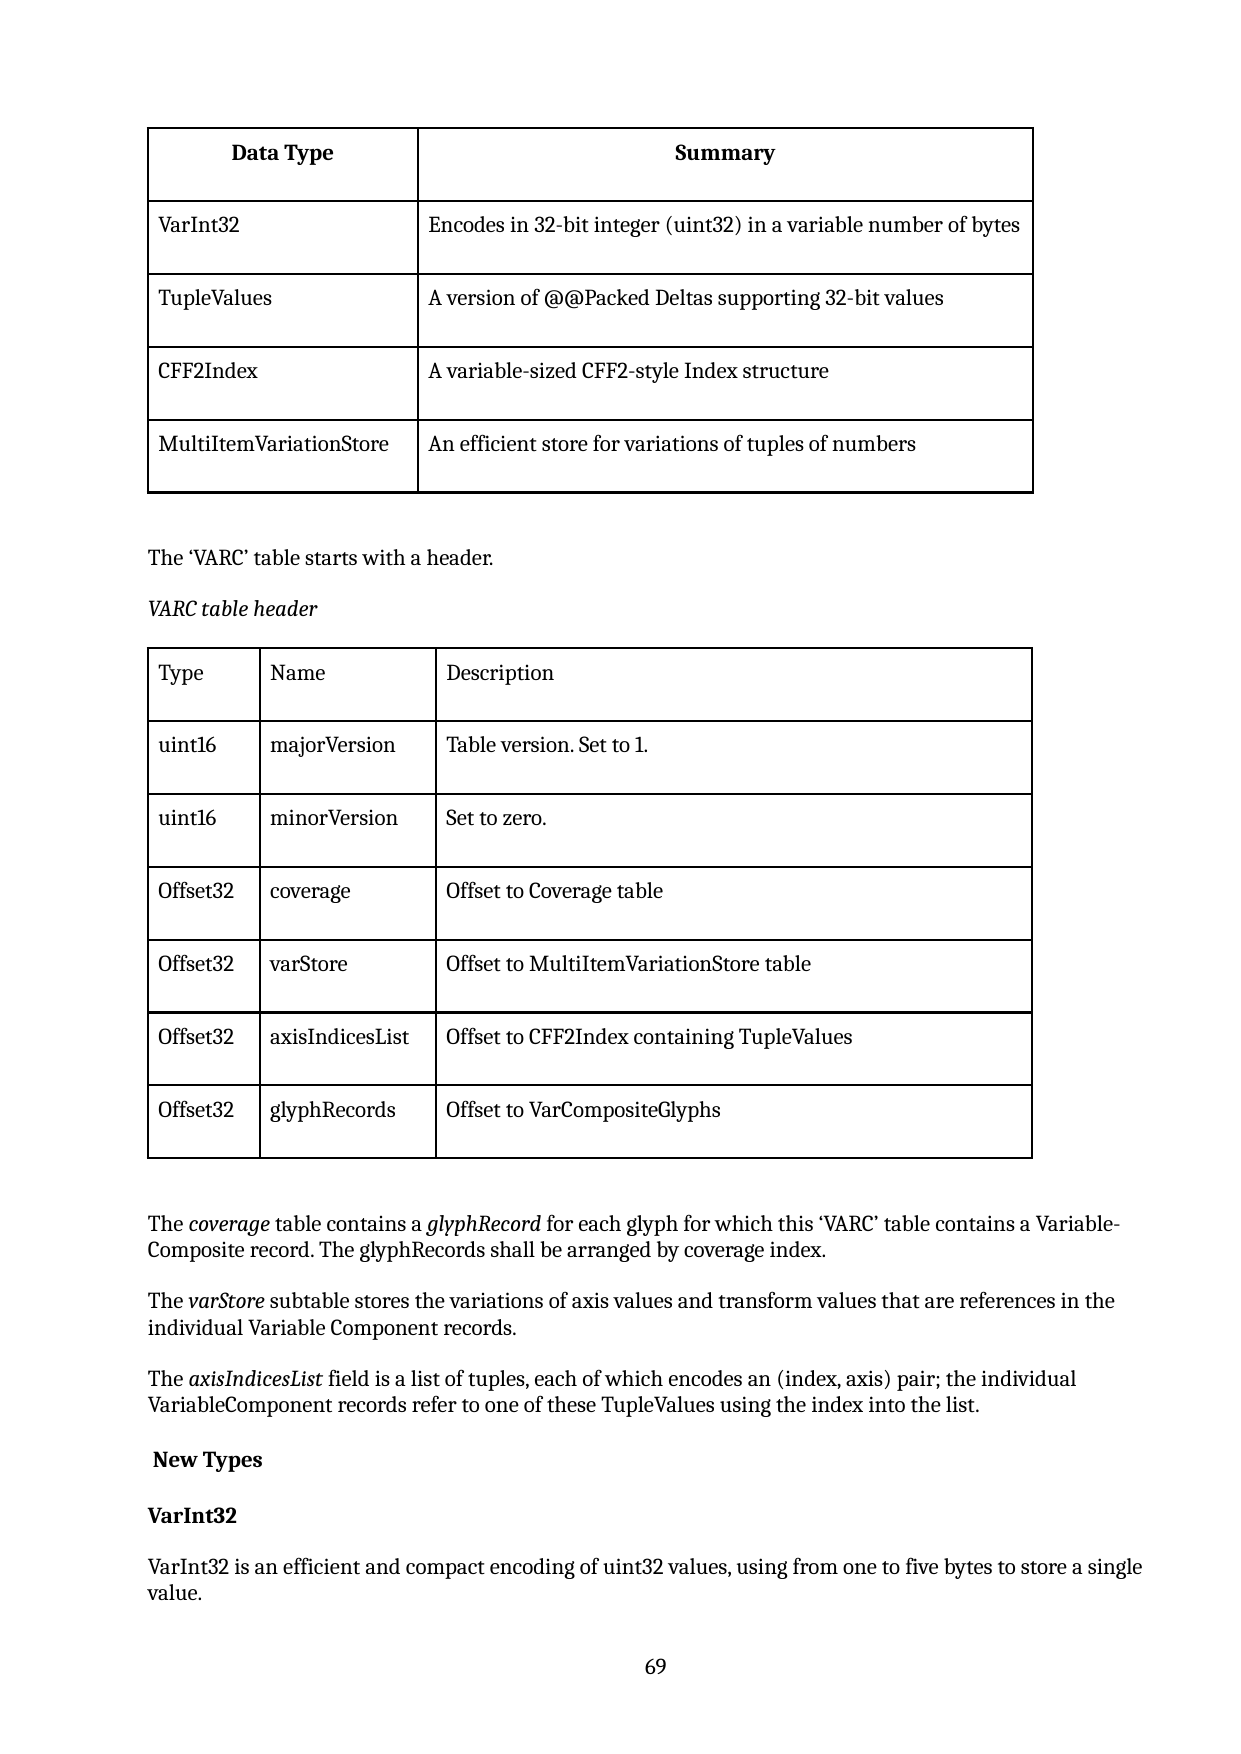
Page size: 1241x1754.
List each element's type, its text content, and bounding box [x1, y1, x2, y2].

table_cell Set to zero. [437, 795, 1031, 866]
table_cell A variable-sized CFF2-style Index structure [419, 348, 1032, 418]
table_cell Offset32 [149, 1014, 259, 1084]
table_cell Offset32 [149, 1086, 259, 1157]
table_cell A version of @@Packed Deltas supporting 32-bit values [419, 275, 1032, 346]
table_cell Offset to CFF2Index containing TupleValues [437, 1014, 1031, 1084]
table_cell Offset to VarCompositeGlyphs [437, 1086, 1031, 1157]
text VarInt32 is an efficient and compact encoding of uint32 values, using from one to five bytes to store a single value. [148, 1554, 1163, 1606]
table_header Name [261, 649, 435, 720]
text The axisIndicesList field is a list of tuples, each of which encodes an (index, axis) pair; the individual VariableComponent records refer to one of these TupleValues using the index into the list. [148, 1366, 1163, 1418]
table_cell MultiItemVariationStore [149, 421, 417, 491]
table_cell Offset to Coverage table [437, 868, 1031, 938]
table_cell VarInt32 [149, 202, 417, 273]
table_cell axisIndicesList [261, 1014, 435, 1084]
table_cell varStore [261, 941, 435, 1011]
table_header Summary [419, 129, 1032, 200]
table_cell glyphRecords [261, 1086, 435, 1157]
table_cell coverage [261, 868, 435, 938]
table_header Type [149, 649, 259, 720]
table_cell Offset32 [149, 941, 259, 1011]
table_cell TupleValues [149, 275, 417, 346]
subtitle VarInt32 [148, 1502, 1163, 1529]
table_cell majorVersion [261, 722, 435, 793]
text The coverage table contains a glyphRecord for each glyph for which this ‘VARC’ table contains a Variable-Composite record. The glyphRecords shall be arranged by coverage index. [148, 1211, 1163, 1263]
table_cell uint16 [149, 795, 259, 866]
table_cell Offset32 [149, 868, 259, 938]
table_cell CFF2Index [149, 348, 417, 418]
text The ‘VARC’ table starts with a header. [148, 544, 1163, 571]
subtitle New Types [148, 1447, 1163, 1473]
table_header Description [437, 649, 1031, 720]
table_cell minorVersion [261, 795, 435, 866]
table_cell Table version. Set to 1. [437, 722, 1031, 793]
text The varStore subtable stores the variations of axis values and transform values that are references in the individual Variable Component records. [148, 1288, 1163, 1341]
table_cell Offset to MultiItemVariationStore table [437, 941, 1031, 1011]
table_header Data Type [149, 129, 417, 200]
table_cell An efficient store for variations of tuples of numbers [419, 421, 1032, 491]
text VARC table header [148, 596, 1163, 622]
table_cell uint16 [149, 722, 259, 793]
table_cell Encodes in 32-bit integer (uint32) in a variable number of bytes [419, 202, 1032, 273]
